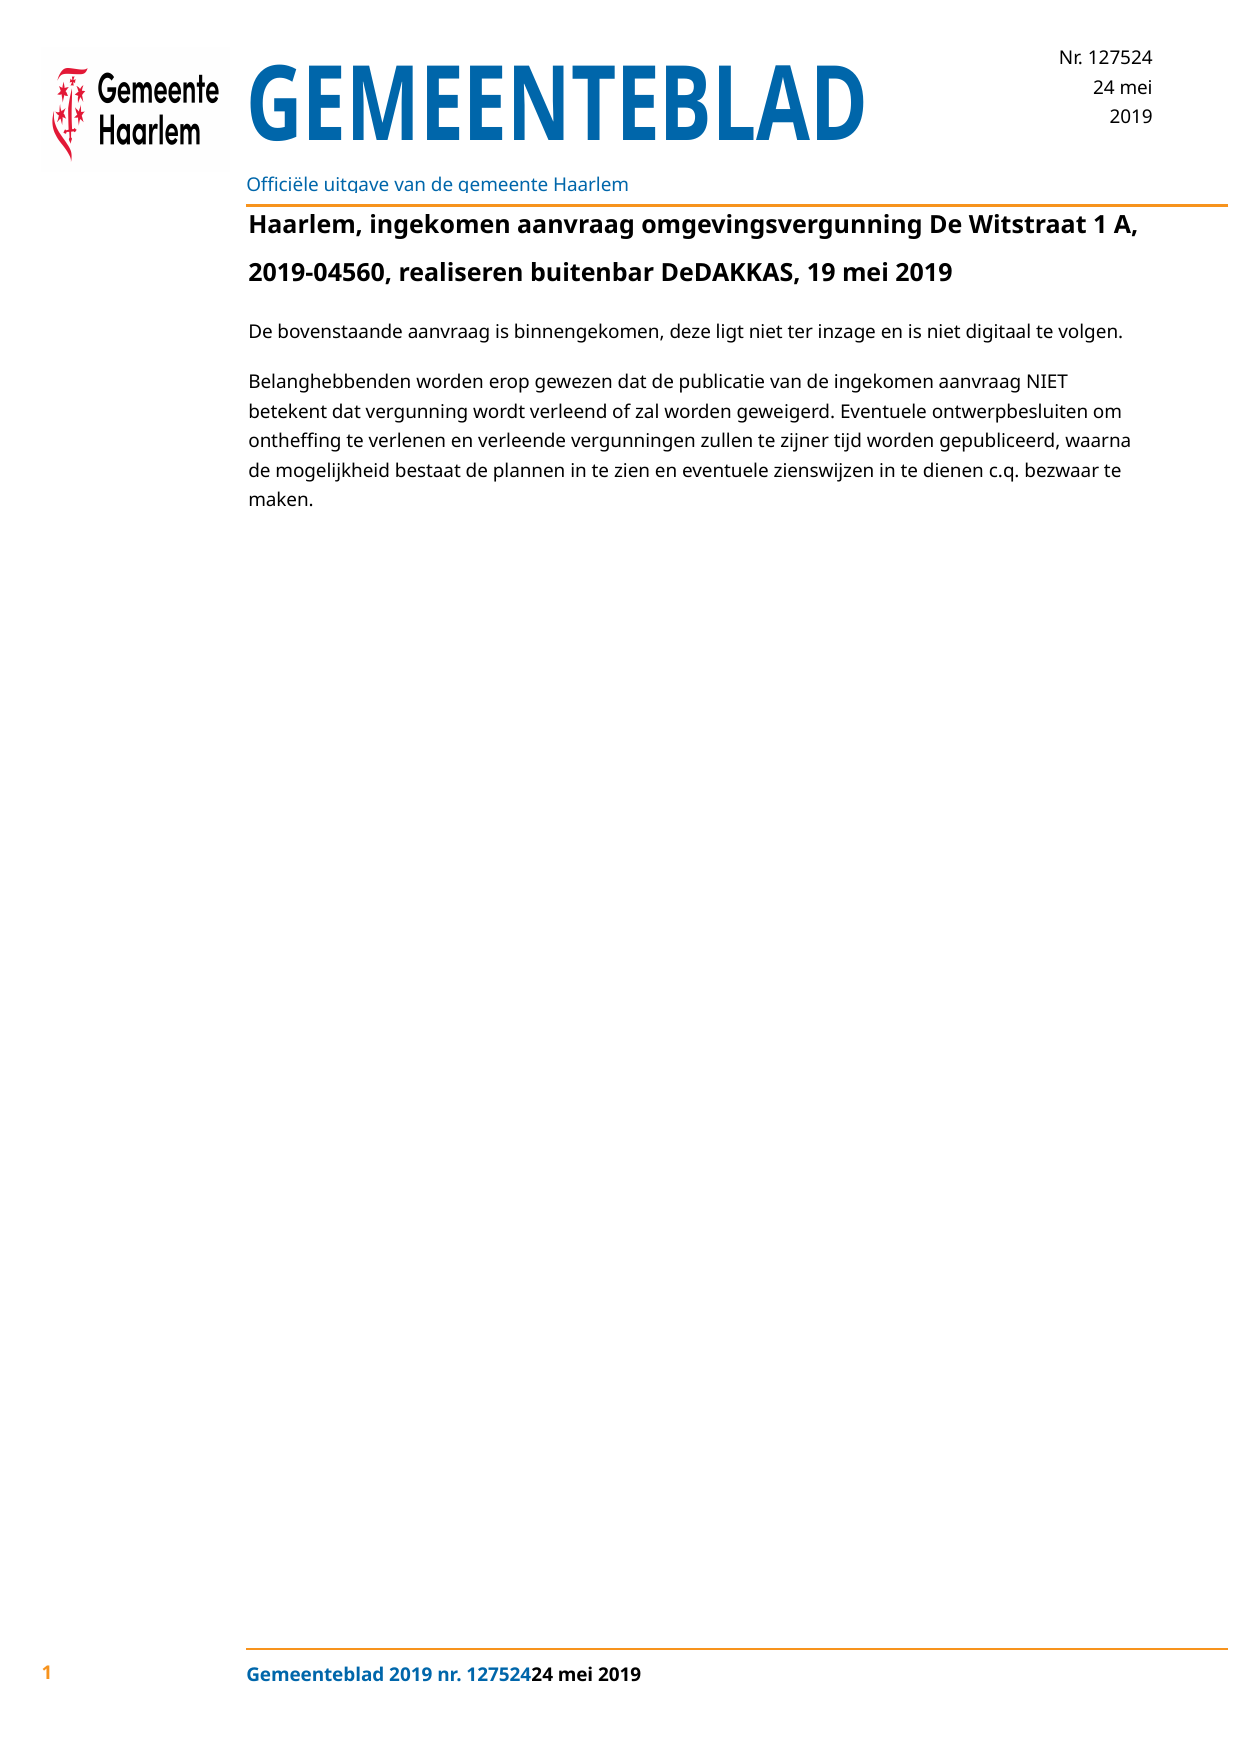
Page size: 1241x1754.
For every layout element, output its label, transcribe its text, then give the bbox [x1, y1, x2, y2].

text Belanghebbenden worden erop gewezen dat de publicatie van de ingekomen aanvraag NIET betekent dat vergunning wordt verleend of zal worden geweigerd. Eventuele ontwerpbesluiten om ontheffing te verlenen en verleende vergunningen zullen te zijner tijd worden gepubliceerd, waarna de mogelijkheid bestaat de plannen in te zien en eventuele zienswijzen in te dienen c.q. bezwaar te maken. [248, 368, 1152, 512]
text De bovenstaande aanvraag is binnengekomen, deze ligt niet ter inzage en is niet digitaal te volgen. [248, 318, 1152, 344]
picture [41, 47, 231, 172]
text Haarlem, ingekomen aanvraag omgevingsvergunning De Witstraat 1 A, 2019-04560, realiseren buitenbar DeDAKKAS, 19 mei 2019 [248, 207, 1152, 288]
